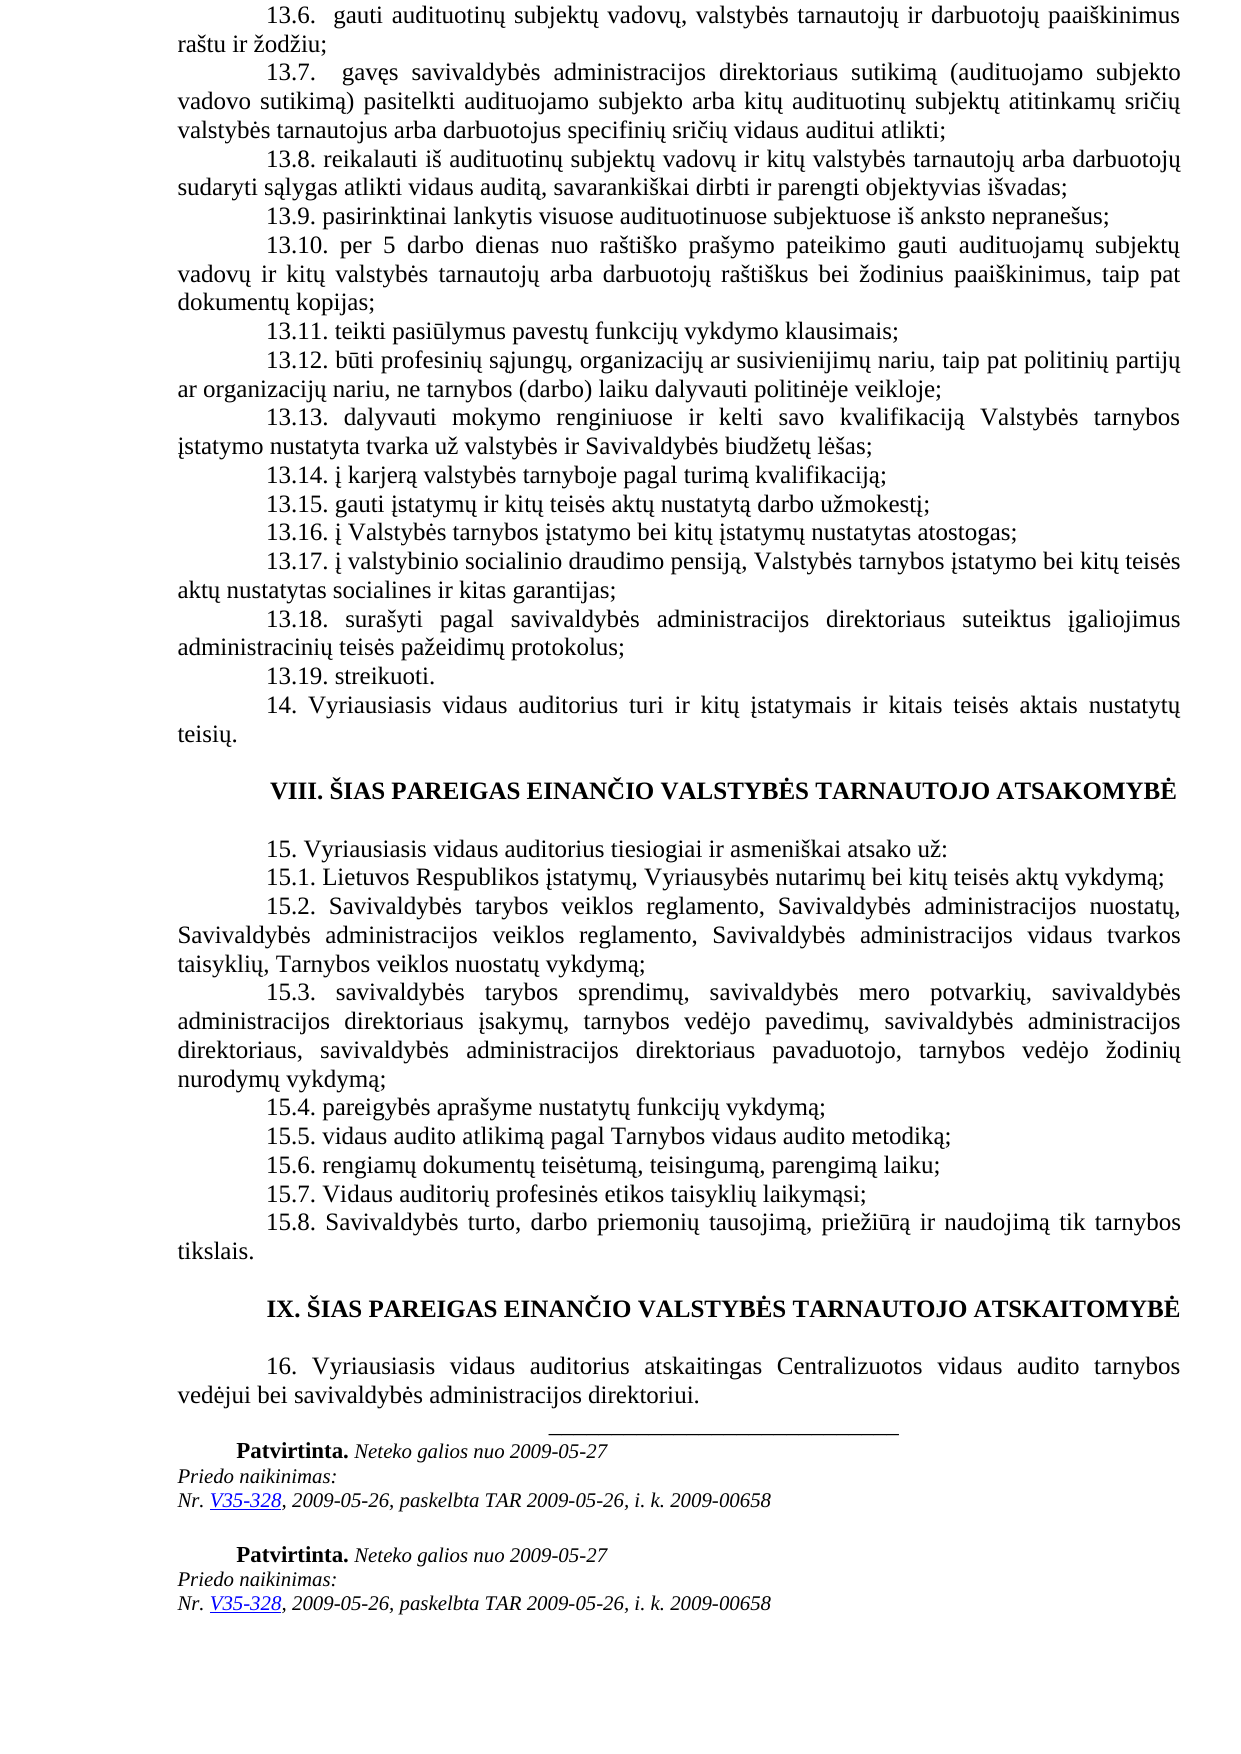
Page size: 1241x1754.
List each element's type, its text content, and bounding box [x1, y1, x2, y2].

text 13.12. būti profesinių sąjungų, organizacijų ar susivienijimų nariu, taip pat politinių partijų ar organizacijų nariu, ne tarnybos (darbo) laiku dalyvauti politinėje veikloje; [177, 345, 1181, 402]
text 13.10. per 5 darbo dienas nuo raštiško prašymo pateikimo gauti audituojamų subjektų vadovų ir kitų valstybės tarnautojų arba darbuotojų raštiškus bei žodinius paaiškinimus, taip pat dokumentų kopijas; [177, 230, 1181, 316]
text 13.15. gauti įstatymų ir kitų teisės aktų nustatytą darbo užmokestį; [177, 489, 1181, 517]
text 13.13. dalyvauti mokymo renginiuose ir kelti savo kvalifikaciją Valstybės tarnybos įstatymo nustatyta tvarka už valstybės ir Savivaldybės biudžetų lėšas; [177, 402, 1181, 460]
text 13.9. pasirinktinai lankytis visuose audituotinuose subjektuose iš anksto nepranešus; [177, 201, 1181, 230]
text Patvirtinta. Neteko galios nuo 2009-05-27 [177, 1437, 1181, 1464]
text 15.3. savivaldybės tarybos sprendimų, savivaldybės mero potvarkių, savivaldybės administracijos direktoriaus įsakymų, tarnybos vedėjo pavedimų, savivaldybės administracijos direktoriaus, savivaldybės administracijos direktoriaus pavaduotojo, tarnybos vedėjo žodinių nurodymų vykdymą; [177, 977, 1181, 1092]
text 13.8. reikalauti iš audituotinų subjektų vadovų ir kitų valstybės tarnautojų arba darbuotojų sudaryti sąlygas atlikti vidaus auditą, savarankiškai dirbti ir parengti objektyvias išvadas; [177, 144, 1181, 201]
text 13.6. gauti audituotinų subjektų vadovų, valstybės tarnautojų ir darbuotojų paaiškinimus raštu ir žodžiu; [177, 0, 1181, 57]
text 15.6. rengiamų dokumentų teisėtumą, teisingumą, parengimą laiku; [177, 1150, 1181, 1179]
text Nr. V35-328, 2009-05-26, paskelbta TAR 2009-05-26, i. k. 2009-00658 [177, 1488, 1181, 1512]
text 14. Vyriausiasis vidaus auditorius turi ir kitų įstatymais ir kitais teisės aktais nustatytų teisių. [177, 690, 1181, 747]
text 15.7. Vidaus auditorių profesinės etikos taisyklių laikymąsi; [177, 1179, 1181, 1207]
text 15.8. Savivaldybės turto, darbo priemonių tausojimą, priežiūrą ir naudojimą tik tarnybos tikslais. [177, 1207, 1181, 1265]
text 13.17. į valstybinio socialinio draudimo pensiją, Valstybės tarnybos įstatymo bei kitų teisės aktų nustatytas socialines ir kitas garantijas; [177, 546, 1181, 604]
text 15.2. Savivaldybės tarybos veiklos reglamento, Savivaldybės administracijos nuostatų, Savivaldybės administracijos veiklos reglamento, Savivaldybės administracijos vidaus tvarkos taisyklių, Tarnybos veiklos nuostatų vykdymą; [177, 891, 1181, 977]
text 15. Vyriausiasis vidaus auditorius tiesiogiai ir asmeniškai atsako už: [177, 834, 1181, 862]
text 13.11. teikti pasiūlymus pavestų funkcijų vykdymo klausimais; [177, 316, 1181, 345]
text 13.19. streikuoti. [177, 661, 1181, 690]
text Nr. V35-328, 2009-05-26, paskelbta TAR 2009-05-26, i. k. 2009-00658 [177, 1591, 1181, 1615]
text VIII. ŠIAS PAREIGAS EINANČIO VALSTYBĖS TARNAUTOJO ATSAKOMYBĖ [177, 776, 1181, 805]
text 13.18. surašyti pagal savivaldybės administracijos direktoriaus suteiktus įgaliojimus administracinių teisės pažeidimų protokolus; [177, 604, 1181, 661]
text 16. Vyriausiasis vidaus auditorius atskaitingas Centralizuotos vidaus audito tarnybos vedėjui bei savivaldybės administracijos direktoriui. [177, 1351, 1181, 1409]
text 13.7. gavęs savivaldybės administracijos direktoriaus sutikimą (audituojamo subjekto vadovo sutikimą) pasitelkti audituojamo subjekto arba kitų audituotinų subjektų atitinkamų sričių valstybės tarnautojus arba darbuotojus specifinių sričių vidaus auditui atlikti; [177, 57, 1181, 144]
text 13.14. į karjerą valstybės tarnyboje pagal turimą kvalifikaciją; [177, 460, 1181, 489]
text 15.1. Lietuvos Respublikos įstatymų, Vyriausybės nutarimų bei kitų teisės aktų vykdymą; [177, 862, 1181, 891]
text ____________________________ [177, 1409, 1181, 1437]
text 15.4. pareigybės aprašyme nustatytų funkcijų vykdymą; [177, 1092, 1181, 1121]
text Priedo naikinimas: [177, 1464, 1181, 1488]
text Patvirtinta. Neteko galios nuo 2009-05-27 [177, 1541, 1181, 1567]
text Priedo naikinimas: [177, 1567, 1181, 1591]
text 15.5. vidaus audito atlikimą pagal Tarnybos vidaus audito metodiką; [177, 1121, 1181, 1150]
text 13.16. į Valstybės tarnybos įstatymo bei kitų įstatymų nustatytas atostogas; [177, 517, 1181, 546]
text IX. ŠIAS PAREIGAS EINANČIO VALSTYBĖS TARNAUTOJO ATSKAITOMYBĖ [177, 1294, 1181, 1322]
